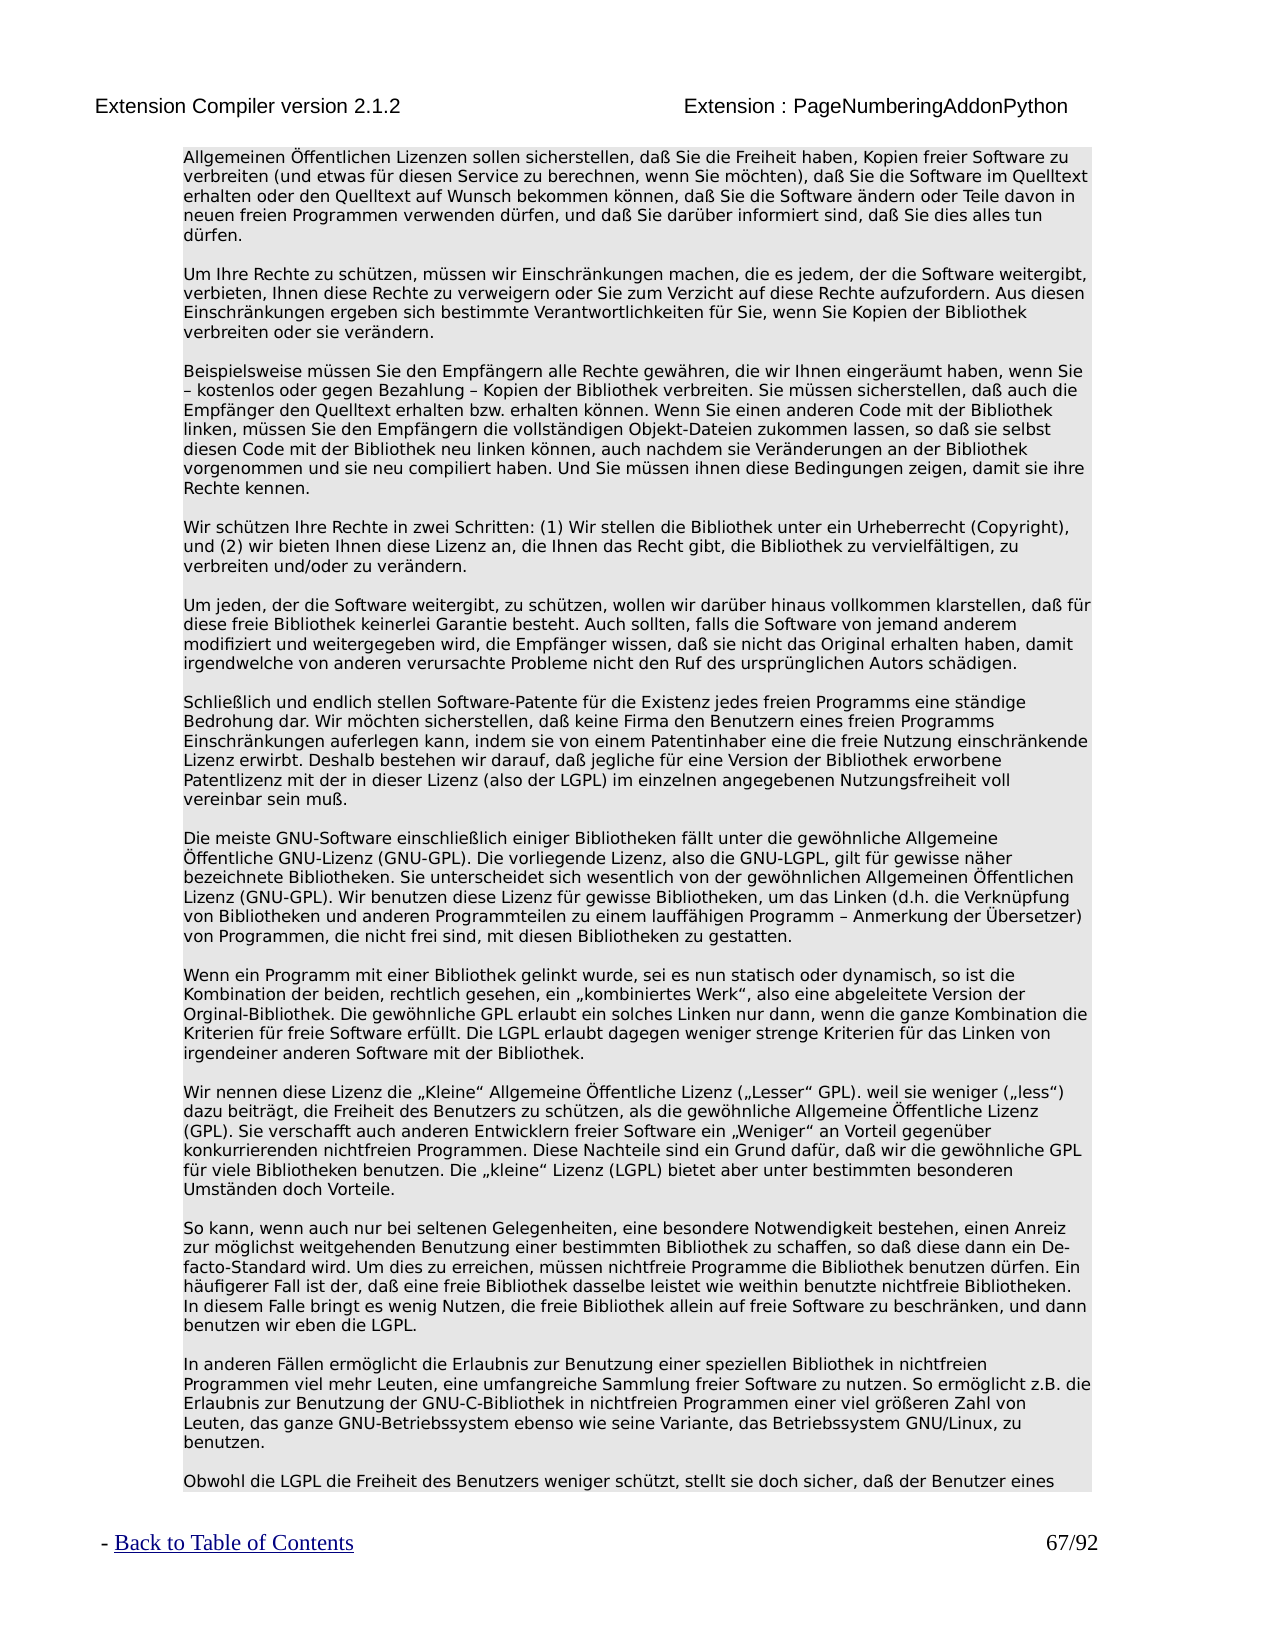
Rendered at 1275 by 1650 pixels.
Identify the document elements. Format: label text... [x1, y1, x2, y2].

text Um Ihre Rechte zu schützen, müssen wir Einschränkungen machen, die es jedem, der die Software weitergibt, verbieten, Ihnen diese Rechte zu verweigern oder Sie zum Verzicht auf diese Rechte aufzufordern. Aus diesen Einschränkungen ergeben sich bestimmte Verantwortlichkeiten für Sie, wenn Sie Kopien der Bibliothek verbreiten oder sie verändern. [183, 264, 1092, 342]
text Wir nennen diese Lizenz die „Kleine“ Allgemeine Öffentliche Lizenz („Lesser“ GPL). weil sie weniger („less“) dazu beiträgt, die Freiheit des Benutzers zu schützen, als die gewöhnliche Allgemeine Öffentliche Lizenz (GPL). Sie verschafft auch anderen Entwicklern freier Software ein „Weniger“ an Vorteil gegenüber konkurrierenden nichtfreien Programmen. Diese Nachteile sind ein Grund dafür, daß wir die gewöhnliche GPL für viele Bibliotheken benutzen. Die „kleine“ Lizenz (LGPL) bietet aber unter bestimmten besonderen Umständen doch Vorteile. [183, 1082, 1092, 1199]
text Schließlich und endlich stellen Software-Patente für die Existenz jedes freien Programms eine ständige Bedrohung dar. Wir möchten sicherstellen, daß keine Firma den Benutzern eines freien Programms Einschränkungen auferlegen kann, indem sie von einem Patentinhaber eine die freie Nutzung einschränkende Lizenz erwirbt. Deshalb bestehen wir darauf, daß jegliche für eine Version der Bibliothek erworbene Patentlizenz mit der in dieser Lizenz (also der LGPL) im einzelnen angegebenen Nutzungsfreiheit voll vereinbar sein muß. [183, 693, 1092, 810]
text Beispielsweise müssen Sie den Empfängern alle Rechte gewähren, die wir Ihnen eingeräumt haben, wenn Sie – kostenlos oder gegen Bezahlung – Kopien der Bibliothek verbreiten. Sie müssen sicherstellen, daß auch die Empfänger den Quelltext erhalten bzw. erhalten können. Wenn Sie einen anderen Code mit der Bibliothek linken, müssen Sie den Empfängern die vollständigen Objekt-Dateien zukommen lassen, so daß sie selbst diesen Code mit der Bibliothek neu linken können, auch nachdem sie Veränderungen an der Bibliothek vorgenommen und sie neu compiliert haben. Und Sie müssen ihnen diese Bedingungen zeigen, damit sie ihre Rechte kennen. [183, 362, 1092, 498]
text So kann, wenn auch nur bei seltenen Gelegenheiten, eine besondere Notwendigkeit bestehen, einen Anreiz zur möglichst weitgehenden Benutzung einer bestimmten Bibliothek zu schaffen, so daß diese dann ein De-facto-Standard wird. Um dies zu erreichen, müssen nichtfreie Programme die Bibliothek benutzen dürfen. Ein häufigerer Fall ist der, daß eine freie Bibliothek dasselbe leistet wie weithin benutzte nichtfreie Bibliotheken. In diesem Falle bringt es wenig Nutzen, die freie Bibliothek allein auf freie Software zu beschränken, und dann benutzen wir eben die LGPL. [183, 1219, 1092, 1336]
text Wir schützen Ihre Rechte in zwei Schritten: (1) Wir stellen die Bibliothek unter ein Urheberrecht (Copyright), und (2) wir bieten Ihnen diese Lizenz an, die Ihnen das Recht gibt, die Bibliothek zu vervielfältigen, zu verbreiten und/oder zu verändern. [183, 518, 1092, 576]
text In anderen Fällen ermöglicht die Erlaubnis zur Benutzung einer speziellen Bibliothek in nichtfreien Programmen viel mehr Leuten, eine umfangreiche Sammlung freier Software zu nutzen. So ermöglicht z.B. die Erlaubnis zur Benutzung der GNU-C-Bibliothek in nichtfreien Programmen einer viel größeren Zahl von Leuten, das ganze GNU-Betriebssystem ebenso wie seine Variante, das Betriebssystem GNU/Linux, zu benutzen. [183, 1355, 1092, 1453]
text Obwohl die LGPL die Freiheit des Benutzers weniger schützt, stellt sie doch sicher, daß der Benutzer eines [183, 1472, 1092, 1492]
text Wenn ein Programm mit einer Bibliothek gelinkt wurde, sei es nun statisch oder dynamisch, so ist die Kombination der beiden, rechtlich gesehen, ein „kombiniertes Werk“, also eine abgeleitete Version der Orginal-Bibliothek. Die gewöhnliche GPL erlaubt ein solches Linken nur dann, wenn die ganze Kombination die Kriterien für freie Software erfüllt. Die LGPL erlaubt dagegen weniger strenge Kriterien für das Linken von irgendeiner anderen Software mit der Bibliothek. [183, 966, 1092, 1063]
text Um jeden, der die Software weitergibt, zu schützen, wollen wir darüber hinaus vollkommen klarstellen, daß für diese freie Bibliothek keinerlei Garantie besteht. Auch sollten, falls die Software von jemand anderem modifiziert und weitergegeben wird, die Empfänger wissen, daß sie nicht das Original erhalten haben, damit irgendwelche von anderen verursachte Probleme nicht den Ruf des ursprünglichen Autors schädigen. [183, 596, 1092, 673]
text Die meiste GNU-Software einschließlich einiger Bibliotheken fällt unter die gewöhnliche Allgemeine Öffentliche GNU-Lizenz (GNU-GPL). Die vorliegende Lizenz, also die GNU-LGPL, gilt für gewisse näher bezeichnete Bibliotheken. Sie unterscheidet sich wesentlich von der gewöhnlichen Allgemeinen Öffentlichen Lizenz (GNU-GPL). Wir benutzen diese Lizenz für gewisse Bibliotheken, um das Linken (d.h. die Verknüpfung von Bibliotheken und anderen Programmteilen zu einem lauffähigen Programm – Anmerkung der Übersetzer) von Programmen, die nicht frei sind, mit diesen Bibliotheken zu gestatten. [183, 829, 1092, 946]
text Allgemeinen Öffentlichen Lizenzen sollen sicherstellen, daß Sie die Freiheit haben, Kopien freier Software zu verbreiten (und etwas für diesen Service zu berechnen, wenn Sie möchten), daß Sie die Software im Quelltext erhalten oder den Quelltext auf Wunsch bekommen können, daß Sie die Software ändern oder Teile davon in neuen freien Programmen verwenden dürfen, und daß Sie darüber informiert sind, daß Sie dies alles tun dürfen. [183, 147, 1092, 245]
